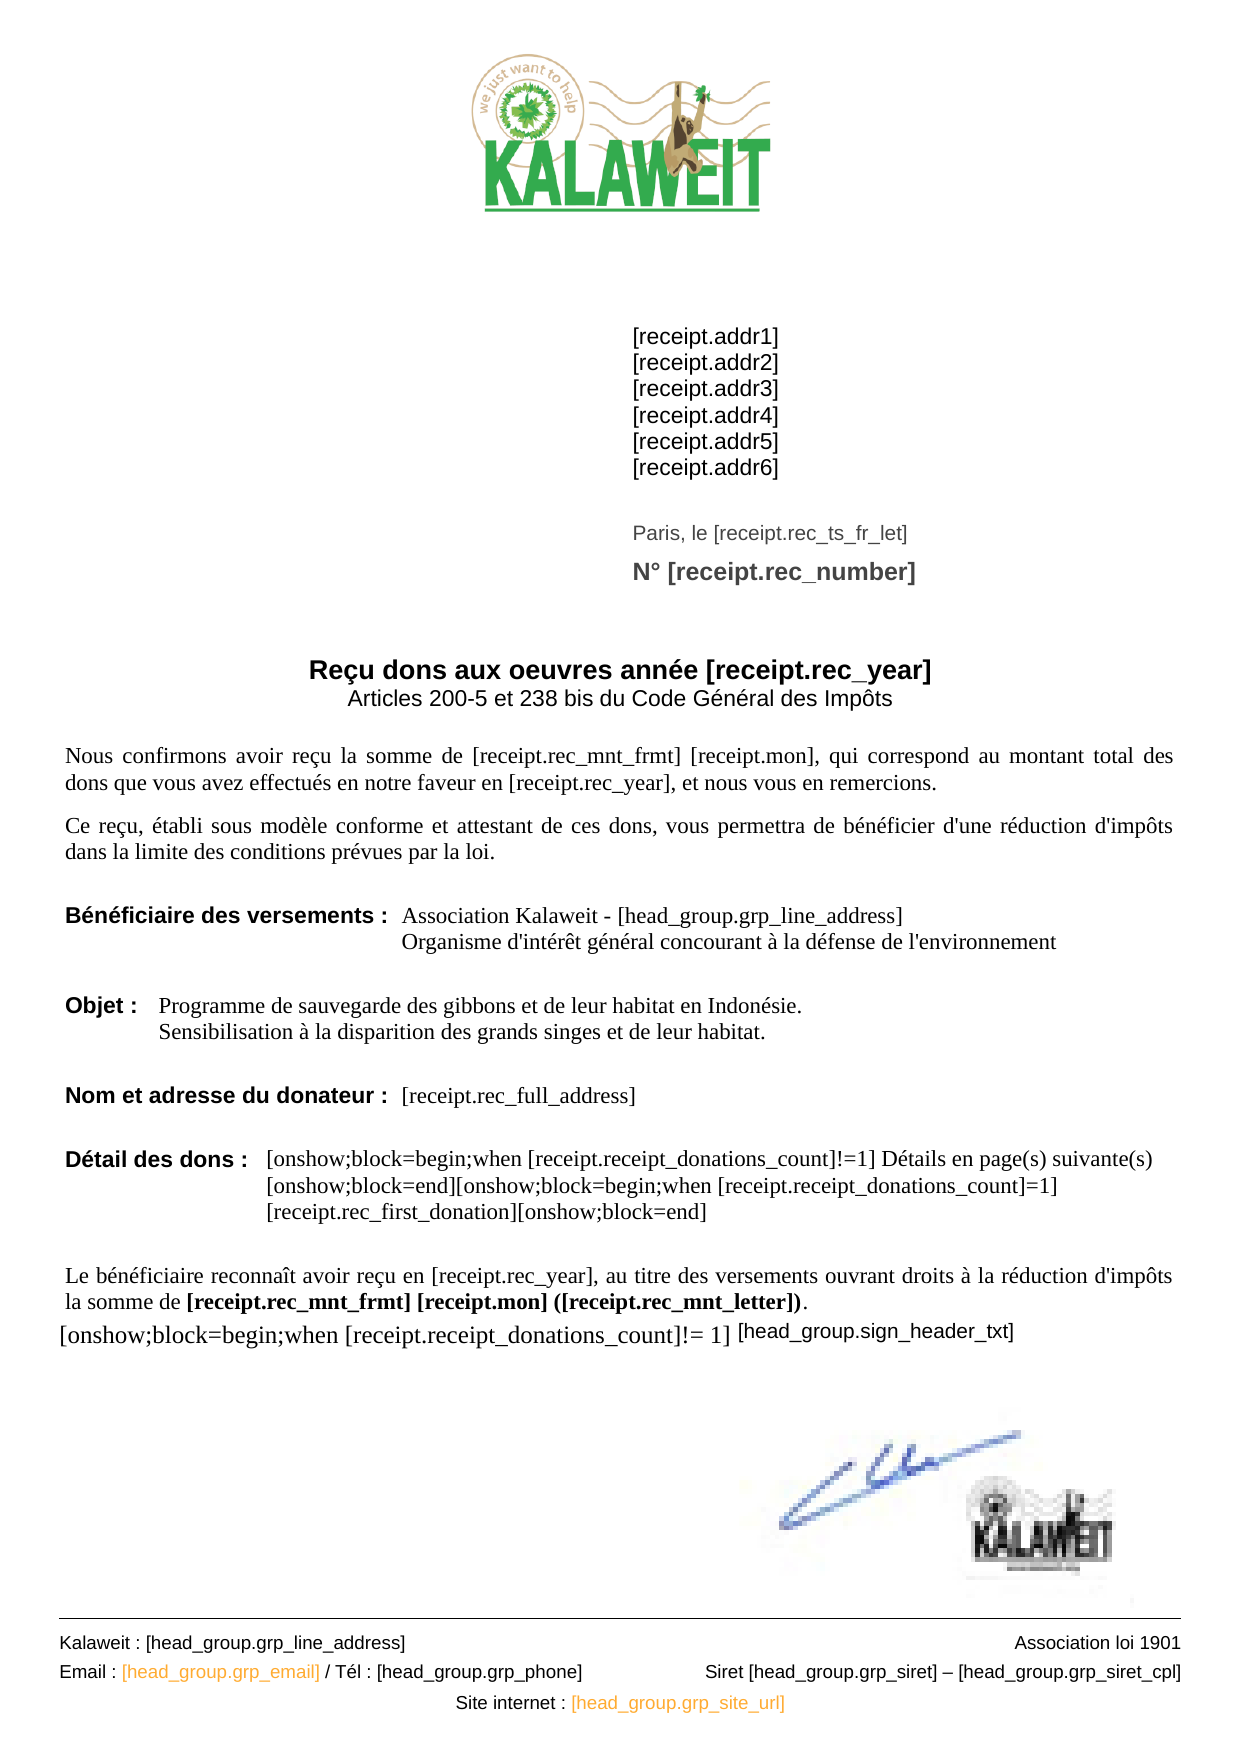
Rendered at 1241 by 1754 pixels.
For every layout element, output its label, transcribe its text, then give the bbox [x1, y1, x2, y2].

table_cell Objet : [59, 986, 153, 1050]
table_cell Programme de sauvegarde des gibbons et de leur habitat en Indonésie. Sensibilisation à la disparition des grands singes et de leur habitat. [153, 986, 1181, 1050]
table_cell [59, 1050, 1181, 1076]
picture [461, 47, 778, 219]
text [onshow;block=begin;when [receipt.receipt_donations_count]!= 1] [59, 1320, 1181, 1349]
table_cell Bénéficiaire des versements : [59, 896, 396, 960]
table_cell Le bénéficiaire reconnaît avoir reçu en [receipt.rec_year], au titre des versements ouvrant droits à la réduction d'impôts la somme de [receipt.rec_mnt_frmt] [receipt.mon] ([receipt.rec_mnt_letter]). [59, 1256, 1181, 1320]
table_cell [receipt.rec_full_address] [396, 1076, 1181, 1114]
table_cell [59, 1114, 1181, 1140]
table_cell [59, 870, 1181, 896]
table_cell [onshow;block=begin;when [receipt.receipt_donations_count]!=1] Détails en page(s) suivante(s)[onshow;block=end][onshow;block=begin;when [receipt.receipt_donations_count]=1][receipt.rec_first_donation][onshow;block=end] [260, 1140, 1181, 1230]
table_cell Association Kalaweit - [head_group.grp_line_address] Organisme d'intérêt général concourant à la défense de l'environnement [396, 896, 1181, 960]
table_cell Détail des dons : [59, 1140, 260, 1230]
table_cell Nous confirmons avoir reçu la somme de [receipt.rec_mnt_frmt] [receipt.mon], qui correspond au montant total des dons que vous avez effectués en notre faveur en [receipt.rec_year], et nous vous en remercions. Ce reçu, établi sous modèle conforme et attestant de ces dons, vous permettra de bénéficier d'une réduction d'impôts dans la limite des conditions prévues par la loi. [59, 737, 1181, 870]
table_cell Nom et adresse du donateur : [59, 1076, 396, 1114]
table_cell [59, 960, 1181, 986]
table_cell [59, 1230, 1181, 1256]
table_header Reçu dons aux oeuvres année [receipt.rec_year] Articles 200-5 et 238 bis du Code Général des Impôts [59, 649, 1181, 737]
picture [739, 1385, 1134, 1608]
